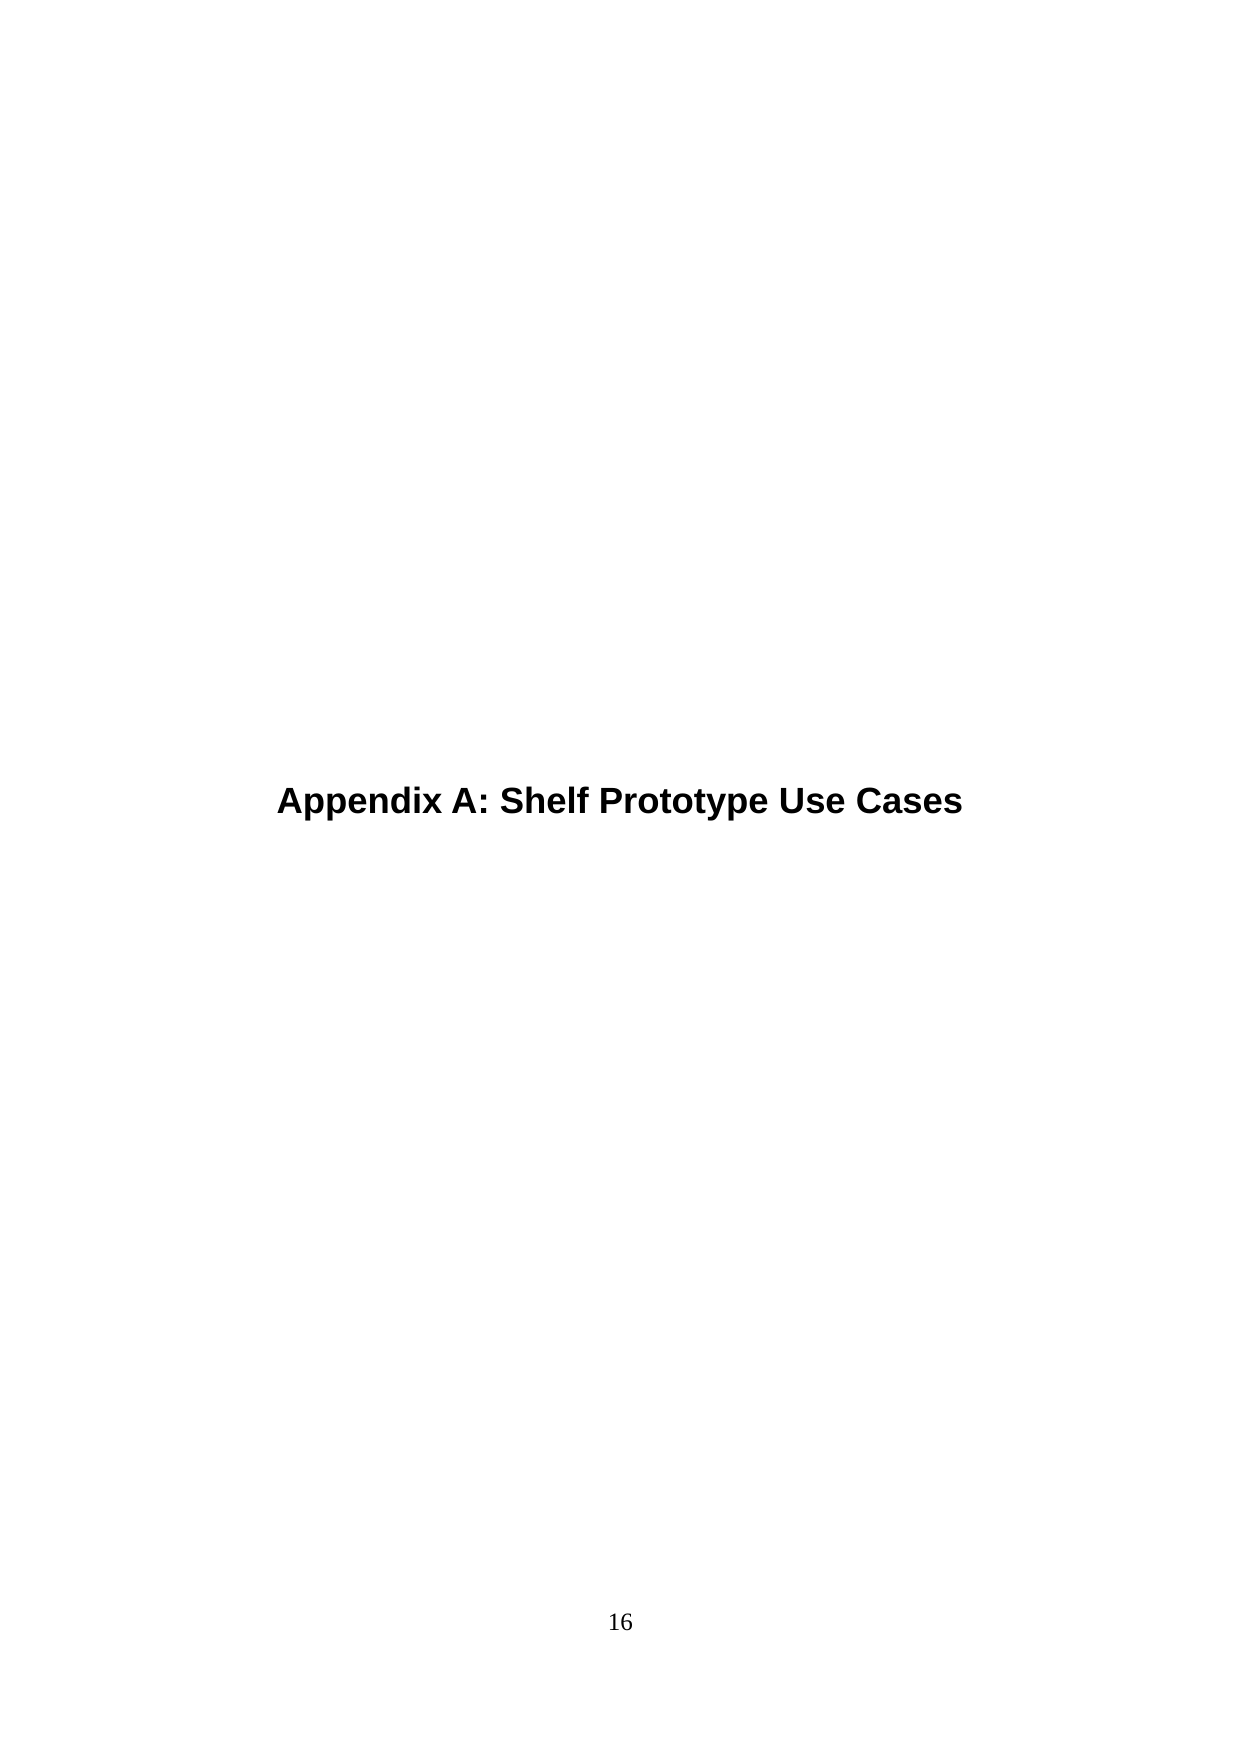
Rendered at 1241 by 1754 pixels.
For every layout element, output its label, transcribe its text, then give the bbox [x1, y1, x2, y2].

subtitle Appendix A: Shelf Prototype Use Cases [118, 779, 1122, 821]
